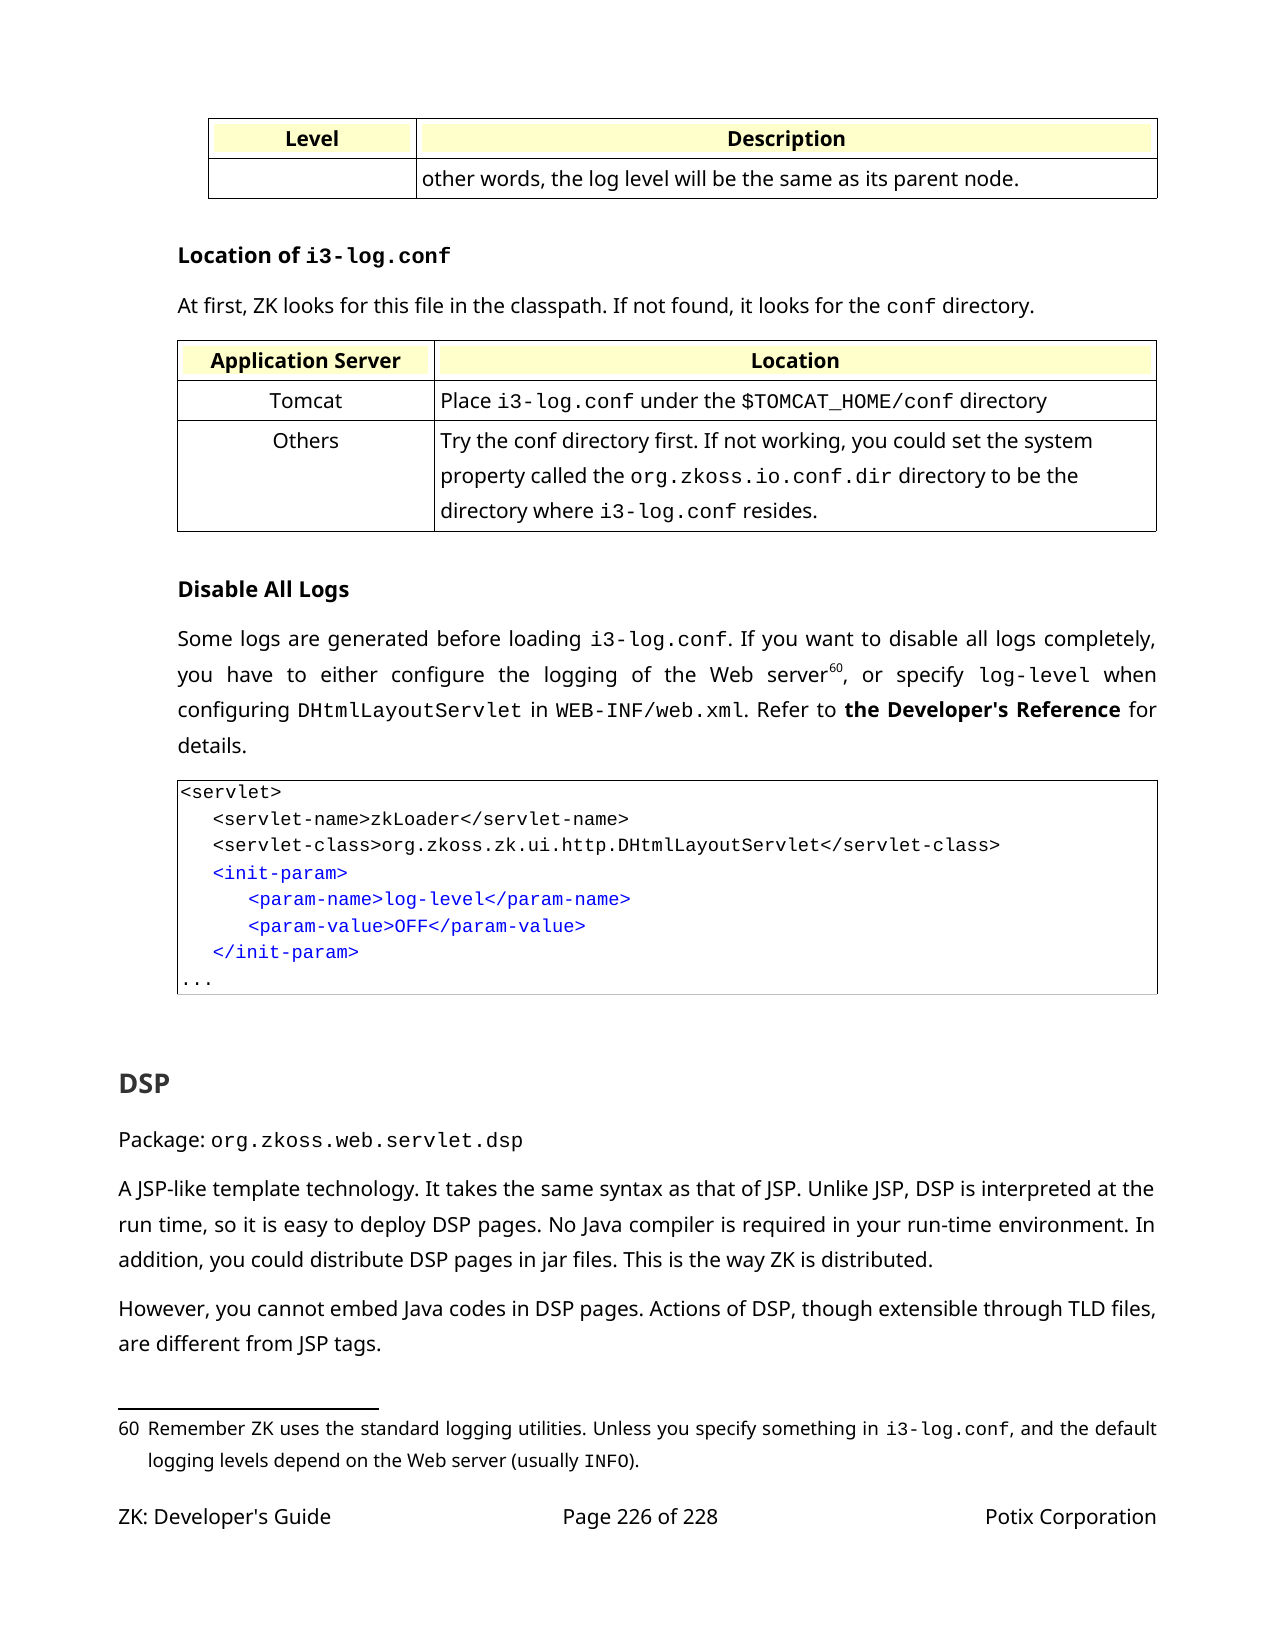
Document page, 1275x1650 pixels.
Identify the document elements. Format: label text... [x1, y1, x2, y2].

table_header Level [209, 119, 416, 158]
text <servlet-name>zkLoader</servlet-name> <servlet-class>org.zkoss.zk.ui.http.DHtmlLayoutServlet</servlet-class> [178, 807, 1157, 858]
table_header Location [435, 341, 1156, 380]
table_header Description [417, 119, 1157, 158]
text Package: org.zkoss.web.servlet.dsp [118, 1125, 1157, 1154]
table_cell [209, 159, 416, 198]
text <init-param> <param-name>log-level</param-name> <param-value>OFF</param-value> </init-param> ... [178, 861, 1157, 994]
table_cell other words, the log level will be the same as its parent node. [417, 159, 1157, 198]
table_cell Tomcat [178, 381, 434, 420]
table_cell Place i3-log.conf under the $TOMCAT_HOME/conf directory [435, 381, 1156, 420]
table_header Application Server [178, 341, 434, 380]
text Some logs are generated before loading i3-log.conf. If you want to disable all logs completely, you have to either configure the logging of the Web server, or specify log-level when configuring DHtmlLayoutServlet in WEB-INF/web.xml. Refer to the Developer's Reference for details. [177, 624, 1157, 759]
text However, you cannot embed Java codes in DSP pages. Actions of DSP, though extensible through TLD files, are different from JSP tags. [118, 1294, 1157, 1357]
table_cell Others [178, 421, 434, 531]
text Remember ZK uses the standard logging utilities. Unless you specify something in i3-log.conf, and the default logging levels depend on the Web server (usually INFO). [118, 1415, 1157, 1473]
text At first, ZK looks for this file in the classpath. If not found, it looks for the conf directory. [177, 291, 1157, 319]
text <servlet> [178, 781, 1157, 804]
text A JSP-like template technology. It takes the same syntax as that of JSP. Unlike JSP, DSP is interpreted at the run time, so it is easy to deploy DSP pages. No Java compiler is required in your run-time environment. In addition, you could distribute DSP pages in jar files. This is the way ZK is distributed. [118, 1174, 1157, 1273]
subtitle Location of i3-log.conf [177, 240, 1157, 270]
subtitle DSP [118, 1065, 1157, 1102]
subtitle Disable All Logs [177, 573, 1157, 603]
table_cell Try the conf directory first. If not working, you could set the system property called the org.zkoss.io.conf.dir directory to be the directory where i3-log.conf resides. [435, 421, 1156, 531]
